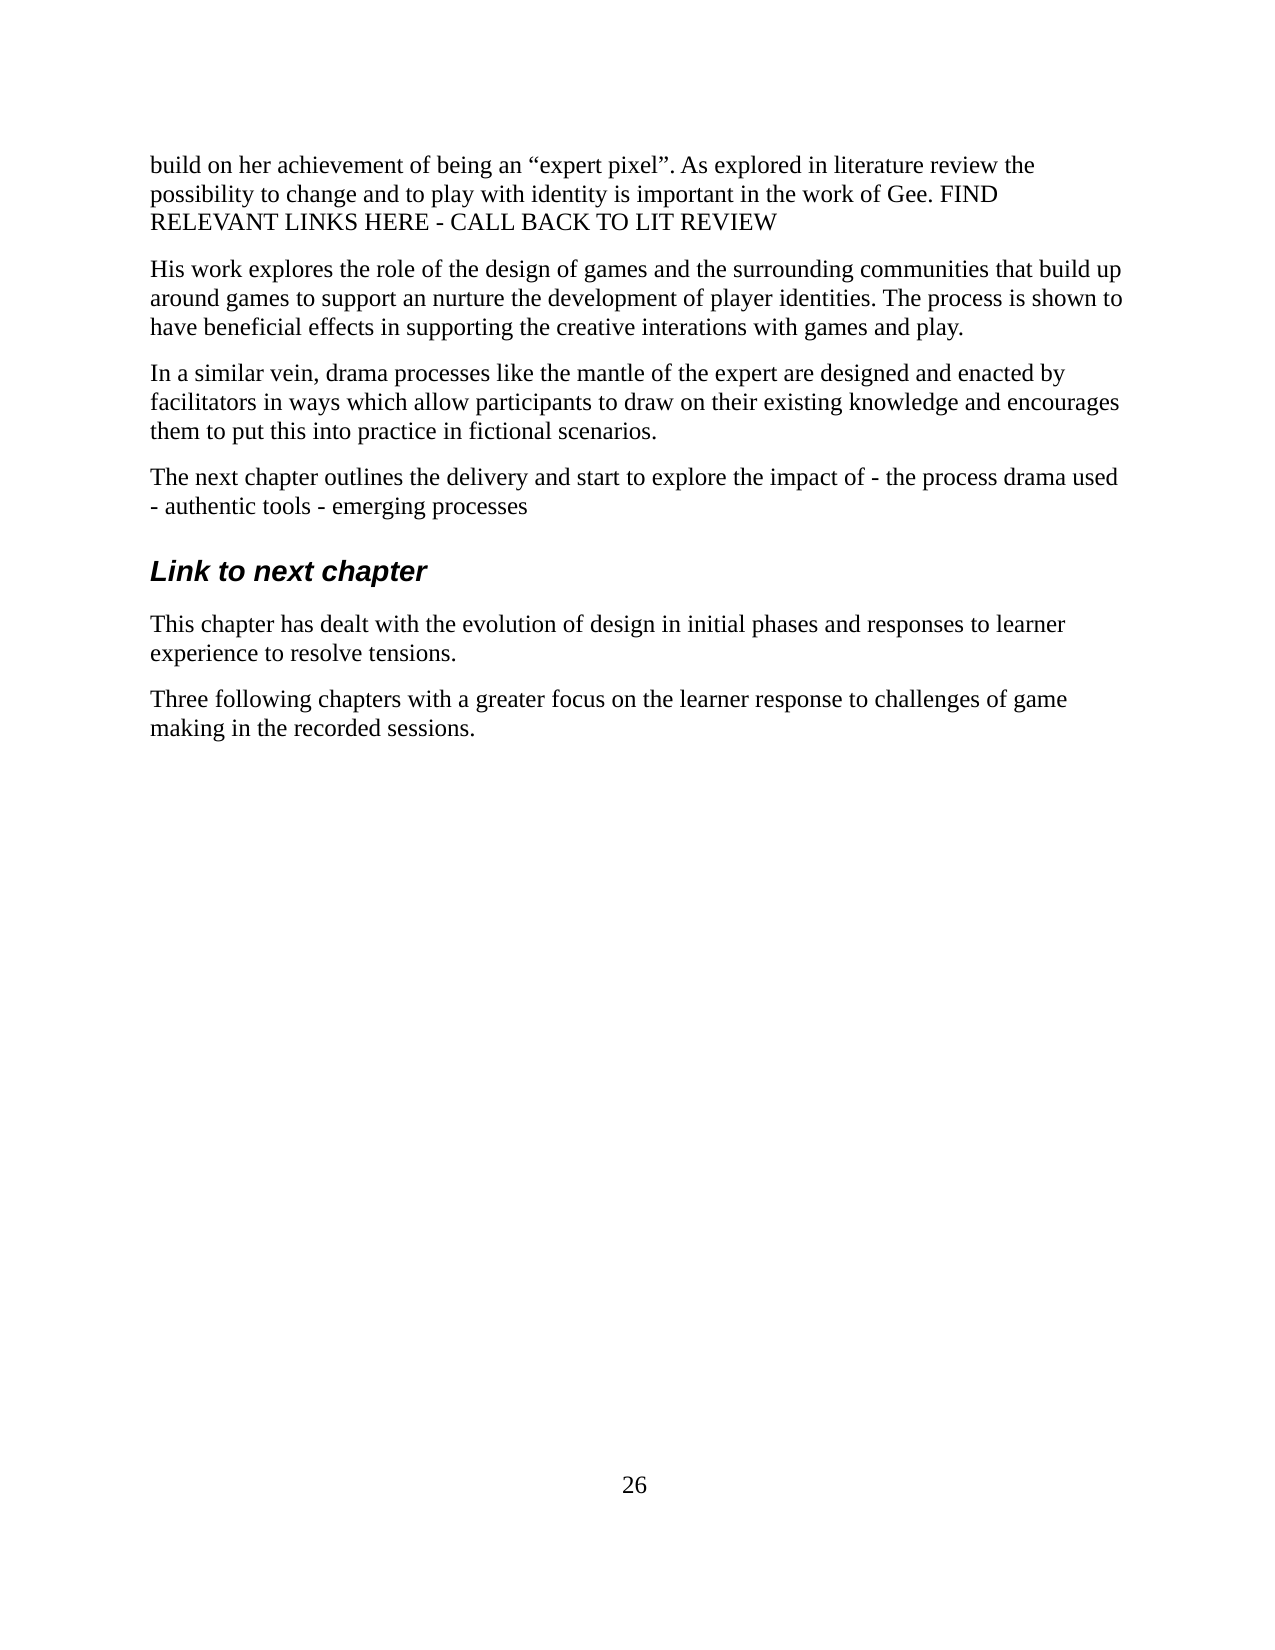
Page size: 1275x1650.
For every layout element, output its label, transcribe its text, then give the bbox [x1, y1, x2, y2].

text His work explores the role of the design of games and the surrounding communities that build up around games to support an nurture the development of player identities. The process is shown to have beneficial effects in supporting the creative interations with games and play. [150, 254, 1125, 340]
text In a similar vein, drama processes like the mantle of the expert are designed and enacted by facilitators in ways which allow participants to draw on their existing knowledge and encourages them to put this into practice in fictional scenarios. [150, 358, 1125, 444]
subtitle Link to next chapter [150, 554, 1125, 587]
text build on her achievement of being an “expert pixel”. As explored in literature review the possibility to change and to play with identity is important in the work of Gee. FIND RELEVANT LINKS HERE - CALL BACK TO LIT REVIEW [150, 150, 1125, 236]
text Three following chapters with a greater focus on the learner response to challenges of game making in the recorded sessions. [150, 684, 1125, 742]
text This chapter has dealt with the evolution of design in initial phases and responses to learner experience to resolve tensions. [150, 609, 1125, 666]
text The next chapter outlines the delivery and start to explore the impact of - the process drama used - authentic tools - emerging processes [150, 462, 1125, 520]
